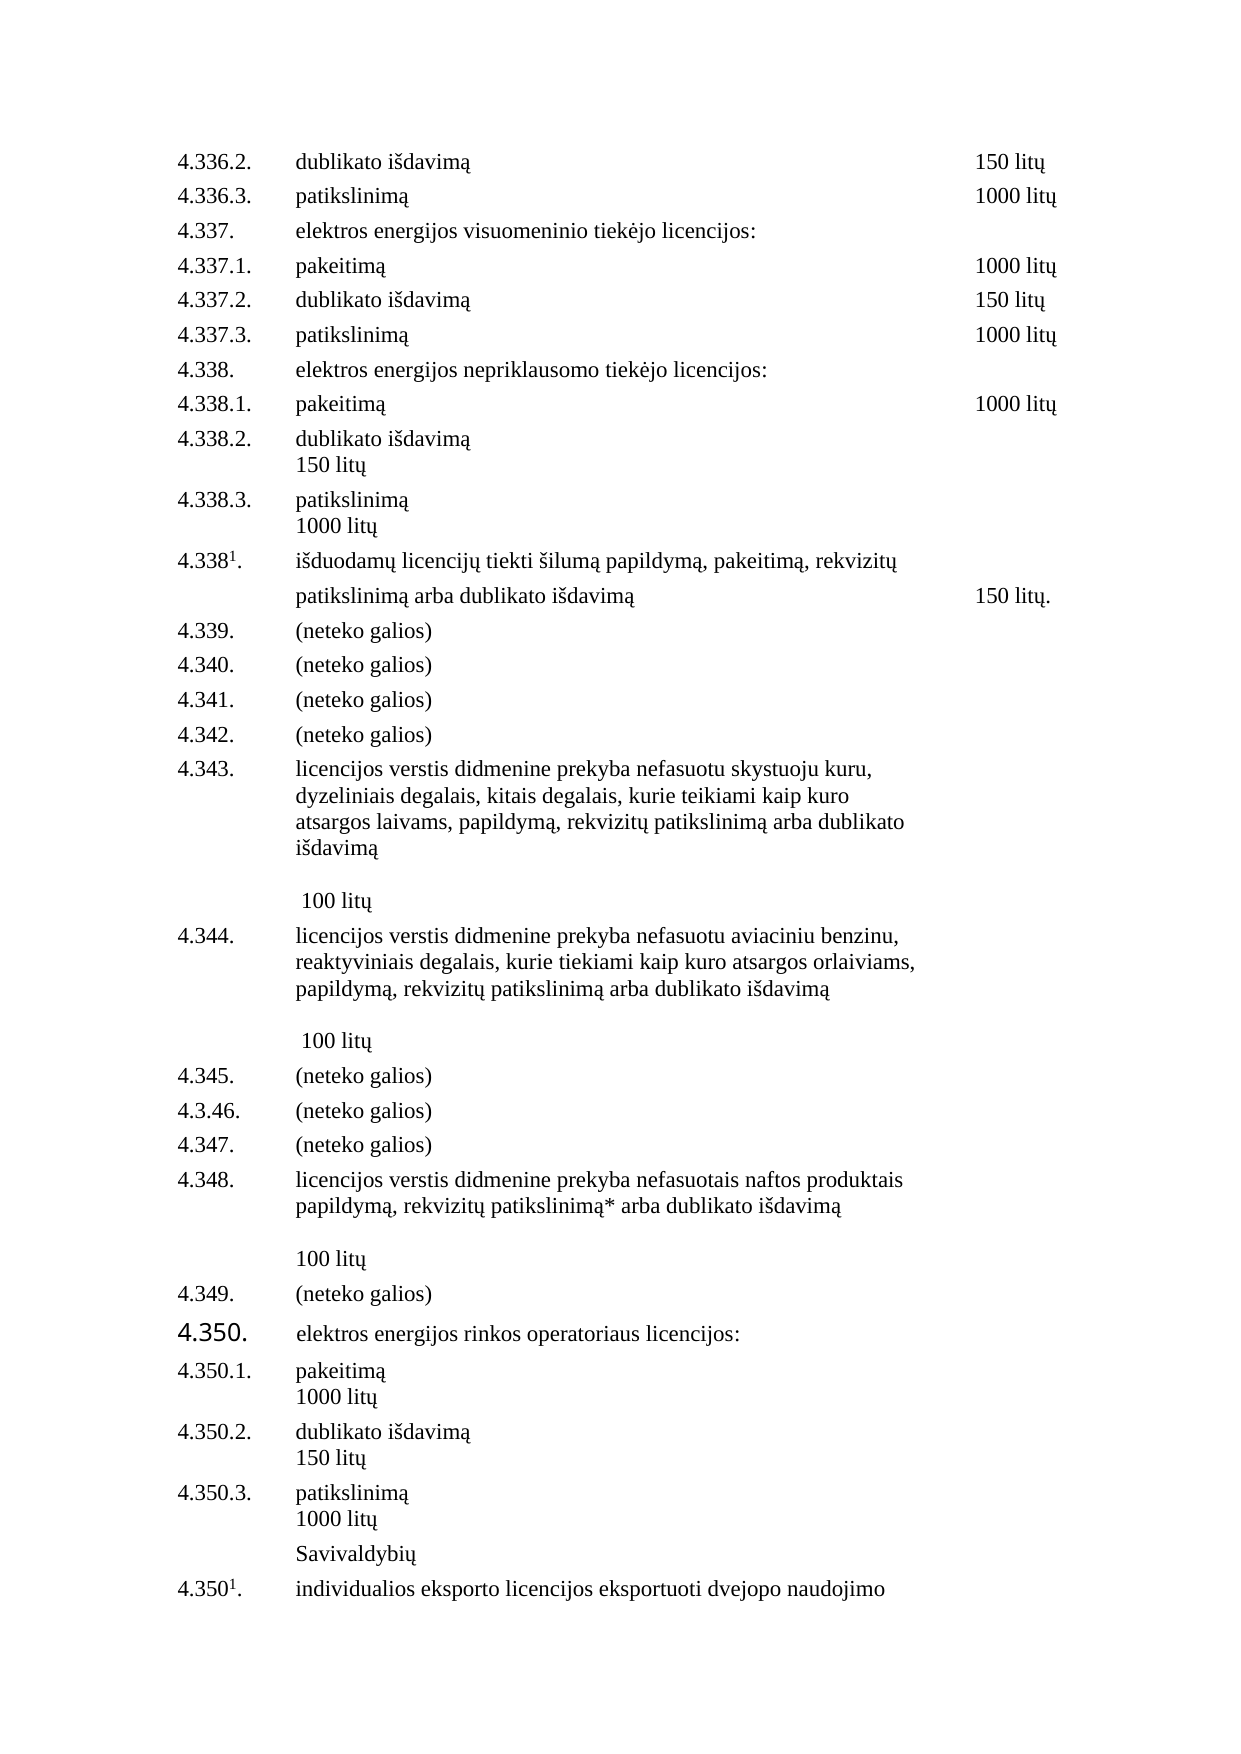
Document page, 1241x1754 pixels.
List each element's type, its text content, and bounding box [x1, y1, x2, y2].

text 4.338.2. dublikato išdavimą 150 litų [177, 425, 945, 478]
text 4.3381. išduodamų licencijų tiekti šilumą papildymą, pakeitimą, rekvizitų [177, 547, 1107, 574]
text 4.350.3. patikslinimą 1000 litų [177, 1479, 945, 1532]
text Savivaldybių [177, 1540, 945, 1566]
text 4.338.1. pakeitimą 1000 litų [177, 391, 1122, 417]
text 4.348. licencijos verstis didmenine prekyba nefasuotais naftos produktais papildymą, rekvizitų patikslinimą* arba dublikato išdavimą 100 litų [177, 1166, 945, 1271]
text 4.350.2. dublikato išdavimą 150 litų [177, 1418, 945, 1471]
text 4.336.3. patikslinimą 1000 litų [177, 182, 1122, 209]
text 4.337.3. patikslinimą 1000 litų [177, 321, 1122, 347]
text 4.341. (neteko galios) [177, 686, 945, 712]
text 4.345. (neteko galios) [177, 1062, 945, 1088]
text 4.350.1. pakeitimą 1000 litų [177, 1357, 945, 1409]
text 4.340. (neteko galios) [177, 651, 945, 678]
text 4.338.3. patikslinimą 1000 litų [177, 486, 945, 539]
text 4.343. licencijos verstis didmenine prekyba nefasuotu skystuoju kuru, dyzeliniais degalais, kitais degalais, kurie teikiami kaip kuro atsargos laivams, papildymą, rekvizitų patikslinimą arba dublikato išdavimą 100 litų [177, 755, 930, 913]
text 4.336.2. dublikato išdavimą 150 litų [177, 148, 1122, 174]
text 4.338. elektros energijos nepriklausomo tiekėjo licencijos: [177, 356, 1122, 382]
text 4.342. (neteko galios) [177, 721, 945, 747]
text 4.349. (neteko galios) [177, 1280, 945, 1306]
text 4.347. (neteko galios) [177, 1131, 945, 1158]
text 4.337.1. pakeitimą 1000 litų [177, 252, 1122, 278]
text 4.344. licencijos verstis didmenine prekyba nefasuotu aviaciniu benzinu, reaktyviniais degalais, kurie tiekiami kaip kuro atsargos orlaiviams, papildymą, rekvizitų patikslinimą arba dublikato išdavimą 100 litų [177, 922, 930, 1054]
text 4.3501. individualios eksporto licencijos eksportuoti dvejopo naudojimo [177, 1575, 1122, 1601]
text 4.337.2. dublikato išdavimą 150 litų [177, 286, 1122, 313]
text 4.337. elektros energijos visuomeninio tiekėjo licencijos: [177, 217, 1122, 243]
text 4.339. (neteko galios) [177, 617, 945, 643]
text 4.3.46. (neteko galios) [177, 1097, 945, 1123]
text patikslinimą arba dublikato išdavimą 150 litų. [177, 582, 1107, 608]
list elektros energijos rinkos operatoriaus licencijos: [177, 1314, 945, 1348]
